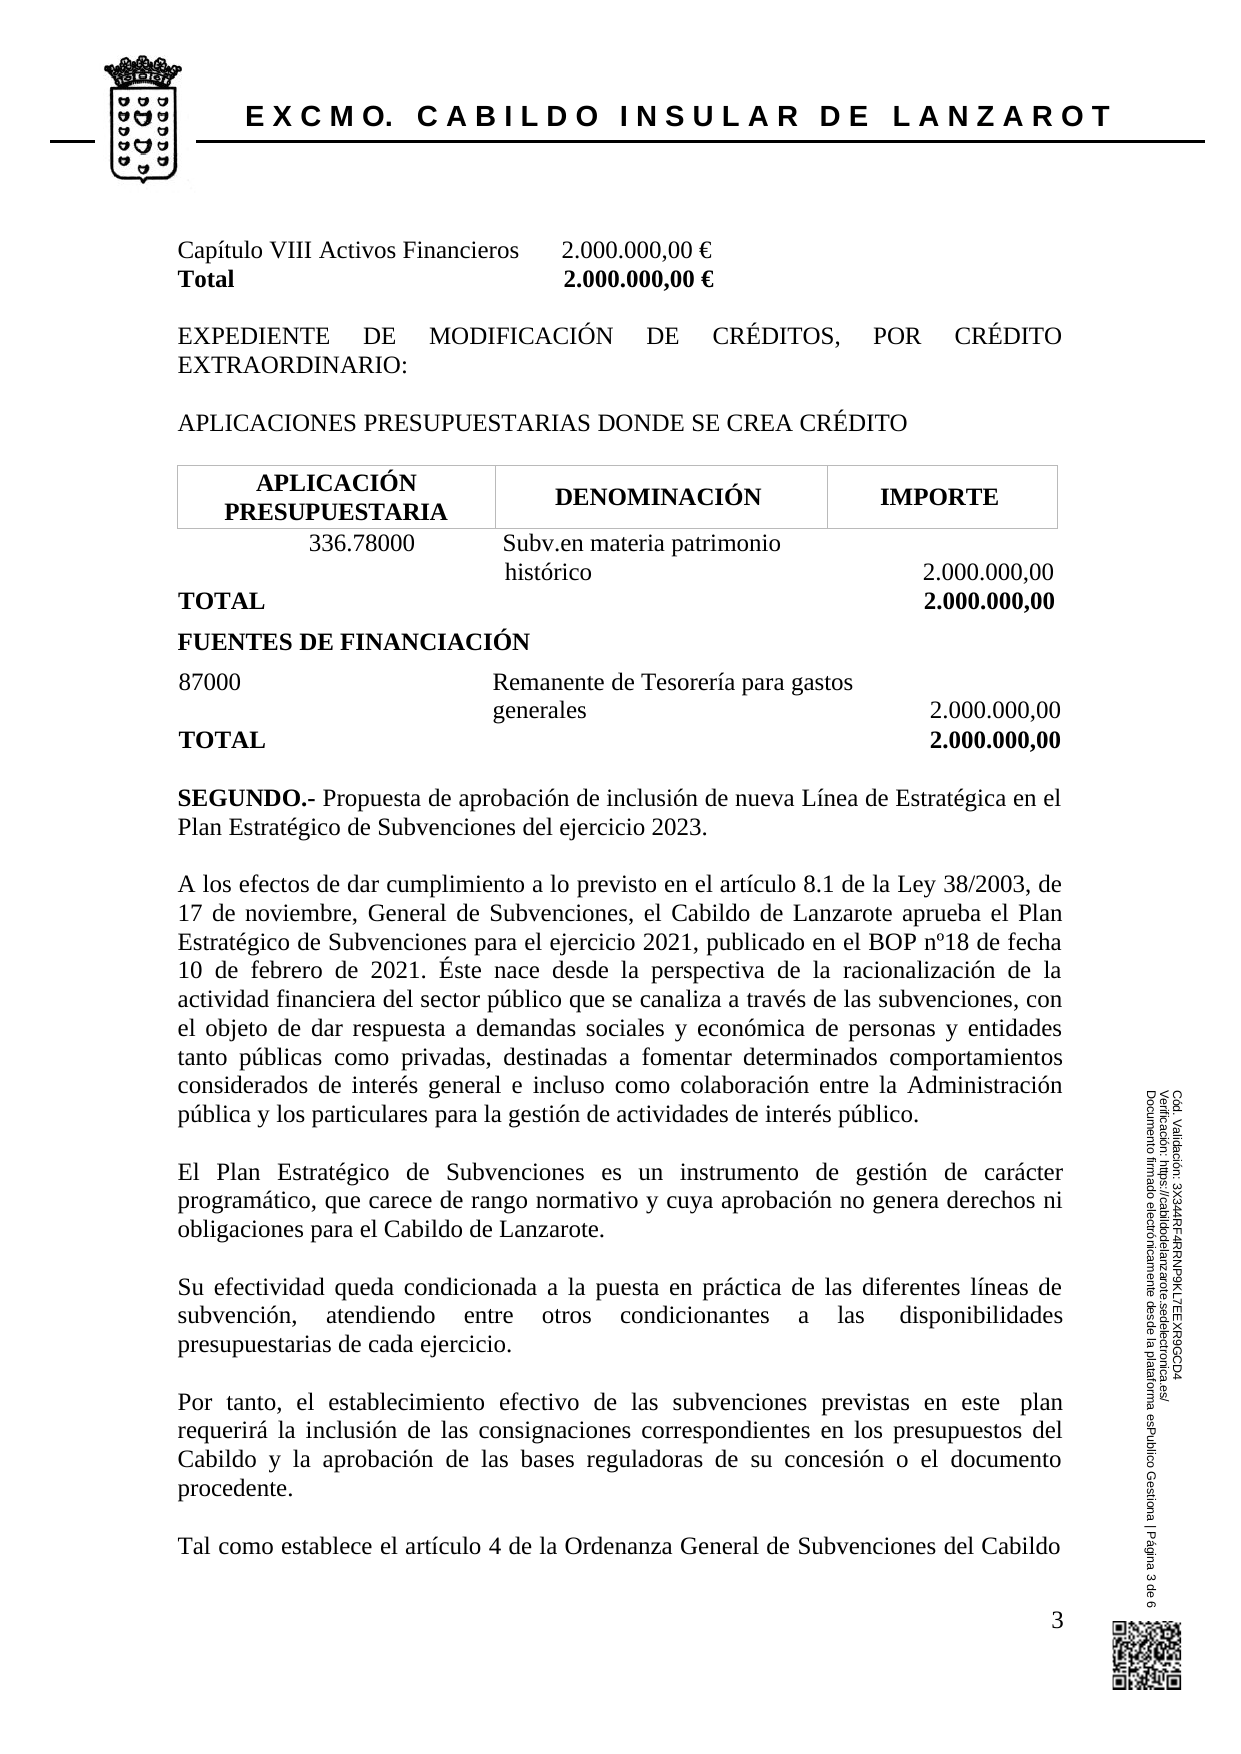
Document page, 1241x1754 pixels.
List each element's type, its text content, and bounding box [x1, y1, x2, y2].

table_cell TOTAL [173, 726, 378, 759]
text EXPEDIENTE DE MODIFICACIÓN DE CRÉDITOS, POR CRÉDITO EXTRAORDINARIO: [177, 321, 1062, 379]
table_header [890, 664, 1066, 698]
text Capítulo VIII Activos Financieros 2.000.000,00 € [177, 235, 1192, 264]
text A los efectos de dar cumplimiento a lo previsto en el artículo 8.1 de la Ley 38/2003, de 17 de noviembre, General de Subvenciones, el Cabildo de Lanzarote aprueba el Plan Estratégico de Subvenciones para el ejercicio 2021, publicado en el BOP nº18 de fecha 10 de febrero de 2021. Éste nace desde la perspectiva de la racionalización de la actividad financiera del sector público que se canaliza a través de las subvenciones, con el objeto de dar respuesta a demandas sociales y económica de personas y entidades tanto públicas como privadas, destinadas a fomentar determinados comportamientos considerados de interés general e incluso como colaboración entre la Administración pública y los particulares para la gestión de actividades de interés público. [177, 869, 1063, 1128]
text Documento firmado electrónicamente desde la plataforma esPublico Gestiona | Página 3 de 6 [1145, 1090, 1158, 1611]
table_cell [173, 698, 378, 726]
text 3 [58, 1605, 1063, 1634]
text El Plan Estratégico de Subvenciones es un instrumento de gestión de carácter programático, que carece de rango normativo y cuya aprobación no genera derechos ni obligaciones para el Cabildo de Lanzarote. [177, 1157, 1063, 1243]
text Tal como establece el artículo 4 de la Ordenanza General de Subvenciones del Cabildo [177, 1531, 1145, 1559]
table_header APLICACIÓN PRESUPUESTARIA [178, 466, 495, 528]
subtitle TOTAL 2.000.000,00 [58, 586, 1055, 614]
picture [95, 39, 196, 193]
text Su efectividad queda condicionada a la puesta en práctica de las diferentes líneas de subvención, atendiendo entre otros condicionantes a las disponibilidades presupuestarias de cada ejercicio. [177, 1272, 1063, 1358]
table_cell generales [378, 698, 890, 726]
table_cell 2.000.000,00 [890, 726, 1066, 759]
text SEGUNDO.- Propuesta de aprobación de inclusión de nueva Línea de Estratégica en el Plan Estratégico de Subvenciones del ejercicio 2023. [177, 783, 1102, 841]
table_header IMPORTE [828, 466, 1057, 528]
text histórico 2.000.000,00 [58, 557, 1054, 586]
text Verificación: https://cabildodelanzarote.sedelectronica.es/ [1158, 1090, 1171, 1611]
table_header DENOMINACIÓN [496, 466, 827, 528]
picture [1112, 1621, 1182, 1690]
text Por tanto, el establecimiento efectivo de las subvenciones previstas en este plan requerirá la inclusión de las consignaciones correspondientes en los presupuestos del Cabildo y la aprobación de las bases reguladoras de su concesión o el documento procedente. [177, 1387, 1063, 1502]
text APLICACIONES PRESUPUESTARIAS DONDE SE CREA CRÉDITO [177, 408, 1192, 436]
text FUENTES DE FINANCIACIÓN [177, 627, 1192, 656]
text Cód. Validación: 3X344RF4RRNP9KL7EEXR9GCD4 [1171, 1090, 1184, 1611]
table_header 87000 [173, 664, 378, 698]
subtitle Total 2.000.000,00 € [177, 264, 1192, 293]
table_cell 2.000.000,00 [890, 698, 1066, 726]
table_header Remanente de Tesorería para gastos [378, 664, 890, 698]
table_cell [378, 726, 890, 759]
text 336.78000 Subv.en materia patrimonio [309, 528, 1192, 557]
